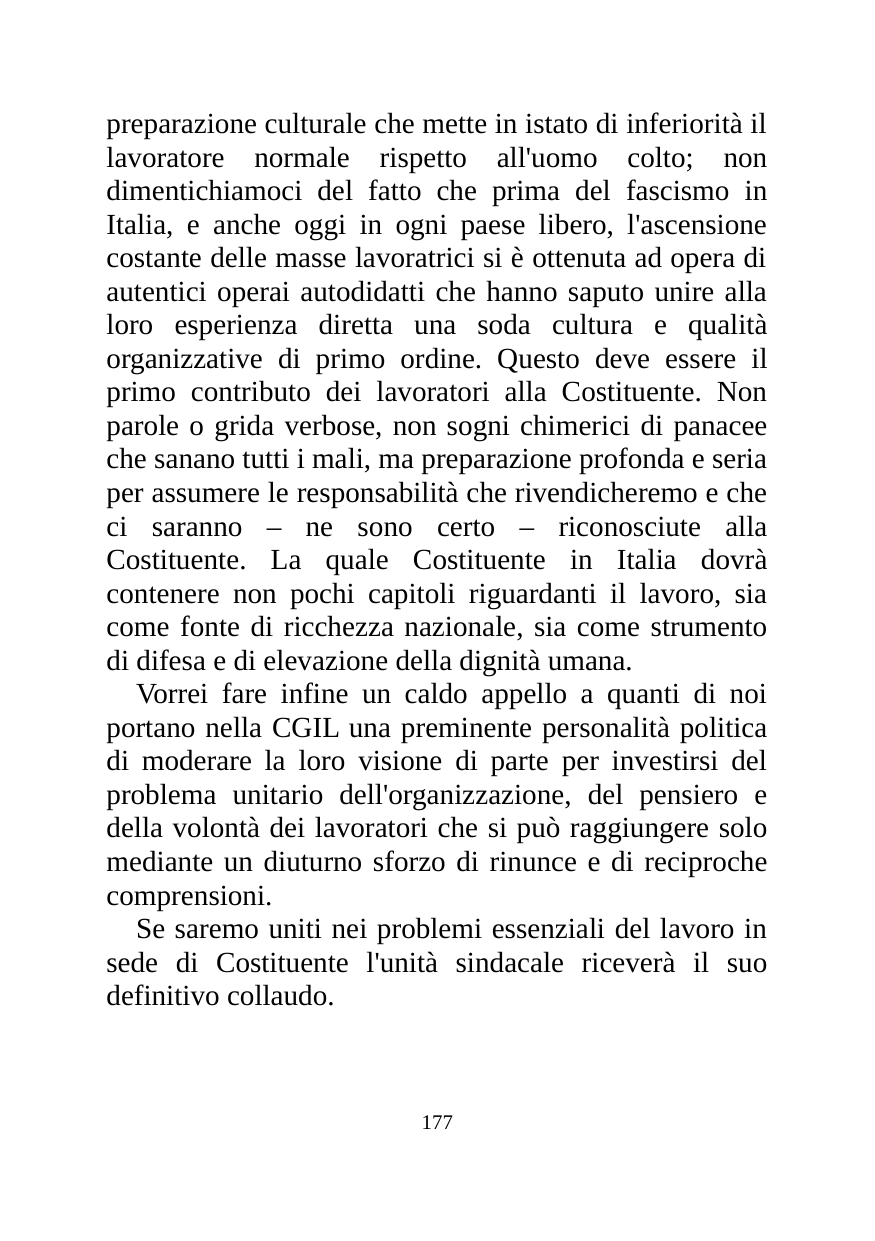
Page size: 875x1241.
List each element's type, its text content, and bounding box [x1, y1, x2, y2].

text Vorrei fare infine un caldo appello a quanti di noi portano nella CGIL una preminente personalità politica di moderare la loro visione di parte per investirsi del problema unitario dell'organizzazione, del pensiero e della volontà dei lavoratori che si può raggiungere solo mediante un diuturno sforzo di rinunce e di reciproche comprensioni. [106, 676, 768, 911]
text preparazione culturale che mette in istato di inferiorità il lavoratore normale rispetto all'uomo colto; non dimentichiamoci del fatto che prima del fascismo in Italia, e anche oggi in ogni paese libero, l'ascensione costante delle masse lavoratrici si è ottenuta ad opera di autentici operai autodidatti che hanno saputo unire alla loro esperienza diretta una soda cultura e qualità organizzative di primo ordine. Questo deve essere il primo contributo dei lavoratori alla Costituente. Non parole o grida verbose, non sogni chimerici di panacee che sanano tutti i mali, ma preparazione profonda e seria per assumere le responsabilità che rivendicheremo e che ci saranno – ne sono certo – riconosciute alla Costituente. La quale Costituente in Italia dovrà contenere non pochi capitoli riguardanti il lavoro, sia come fonte di ricchezza nazionale, sia come strumento di difesa e di elevazione della dignità umana. [106, 106, 768, 676]
text Se saremo uniti nei problemi essenziali del lavoro in sede di Costituente l'unità sindacale riceverà il suo definitivo collaudo. [106, 911, 768, 1012]
